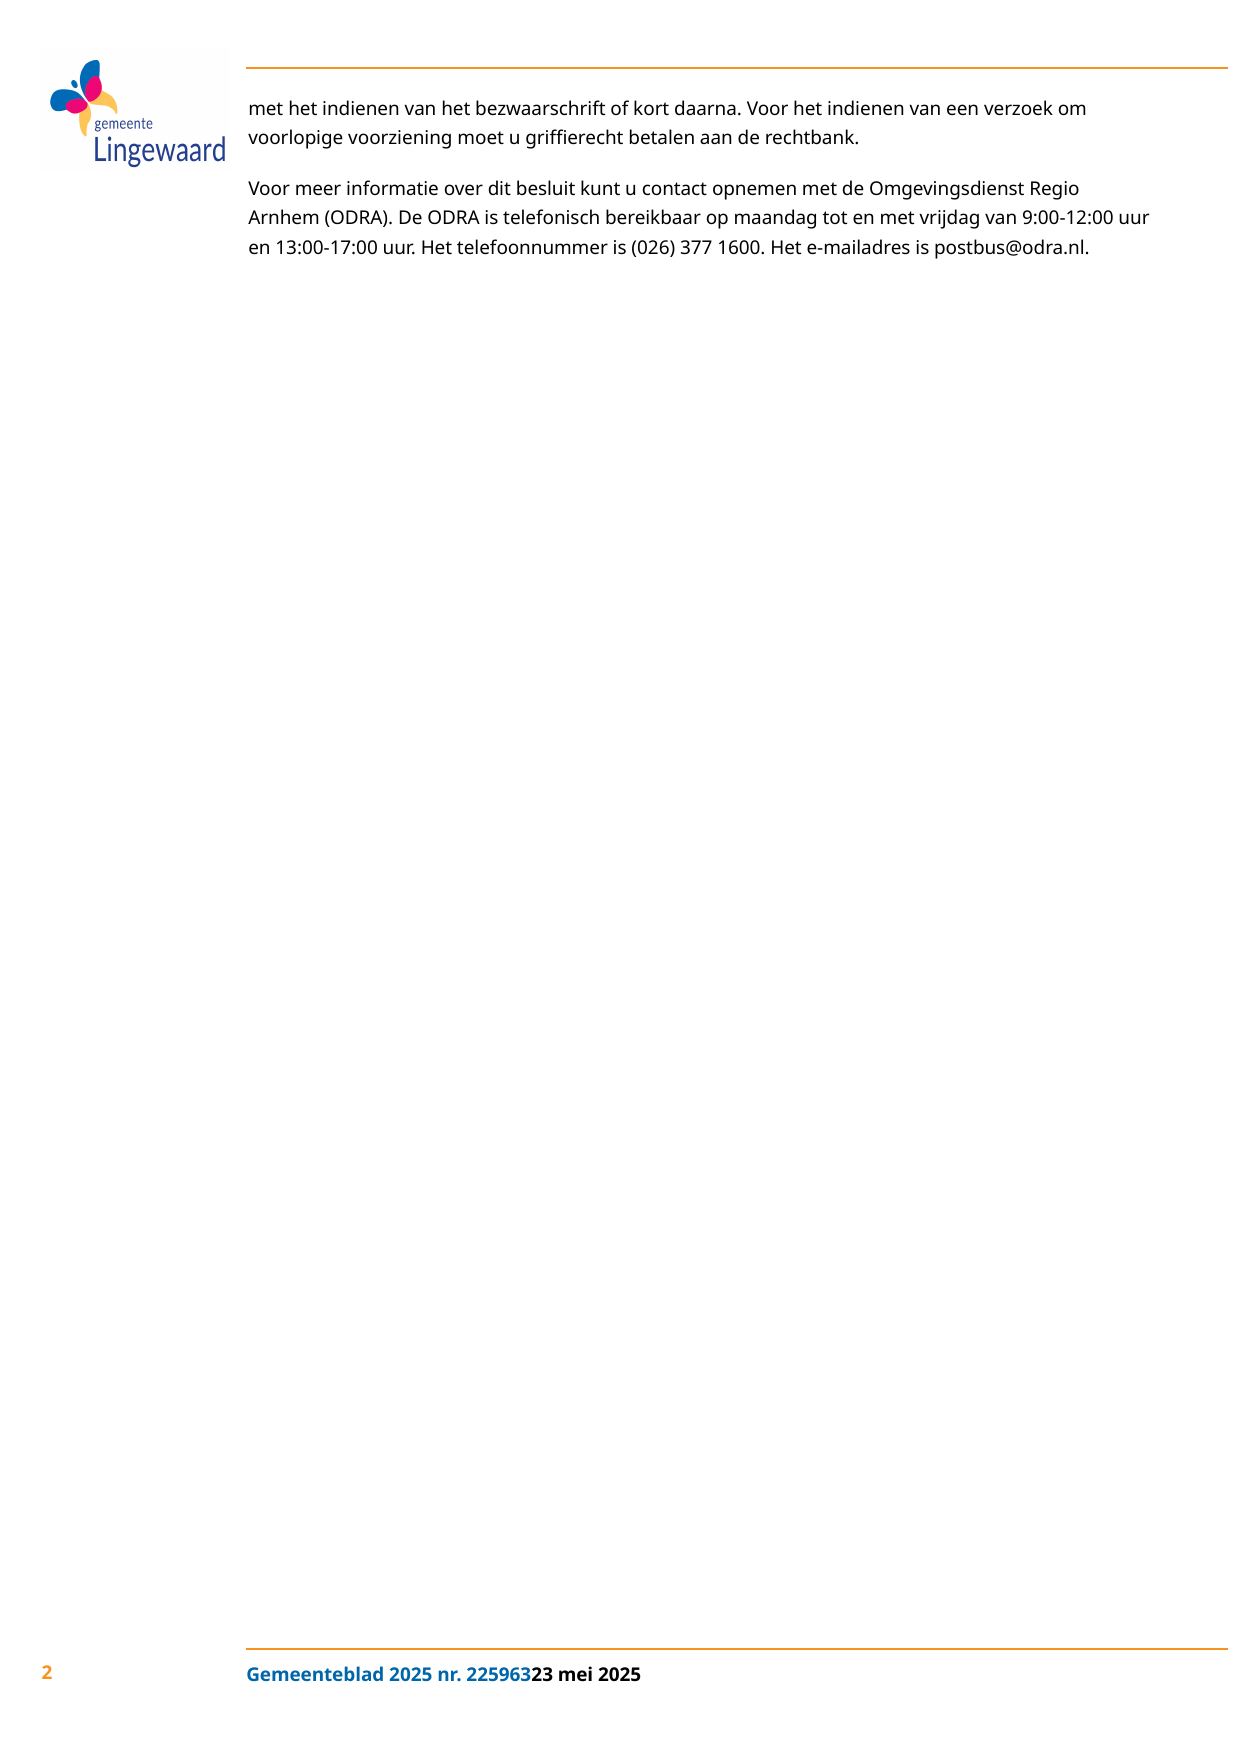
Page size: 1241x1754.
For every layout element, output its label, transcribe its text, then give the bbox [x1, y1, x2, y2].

picture [41, 47, 231, 172]
text Voor meer informatie over dit besluit kunt u contact opnemen met de Omgevingsdienst Regio Arnhem (ODRA). De ODRA is telefonisch bereikbaar op maandag tot en met vrijdag van 9:00-12:00 uur en 13:00-17:00 uur. Het telefoonnummer is (026) 377 1600. Het e-mailadres is postbus@odra.nl. [248, 175, 1152, 260]
text met het indienen van het bezwaarschrift of kort daarna. Voor het indienen van een verzoek om voorlopige voorziening moet u griffierecht betalen aan de rechtbank. [248, 95, 1152, 150]
